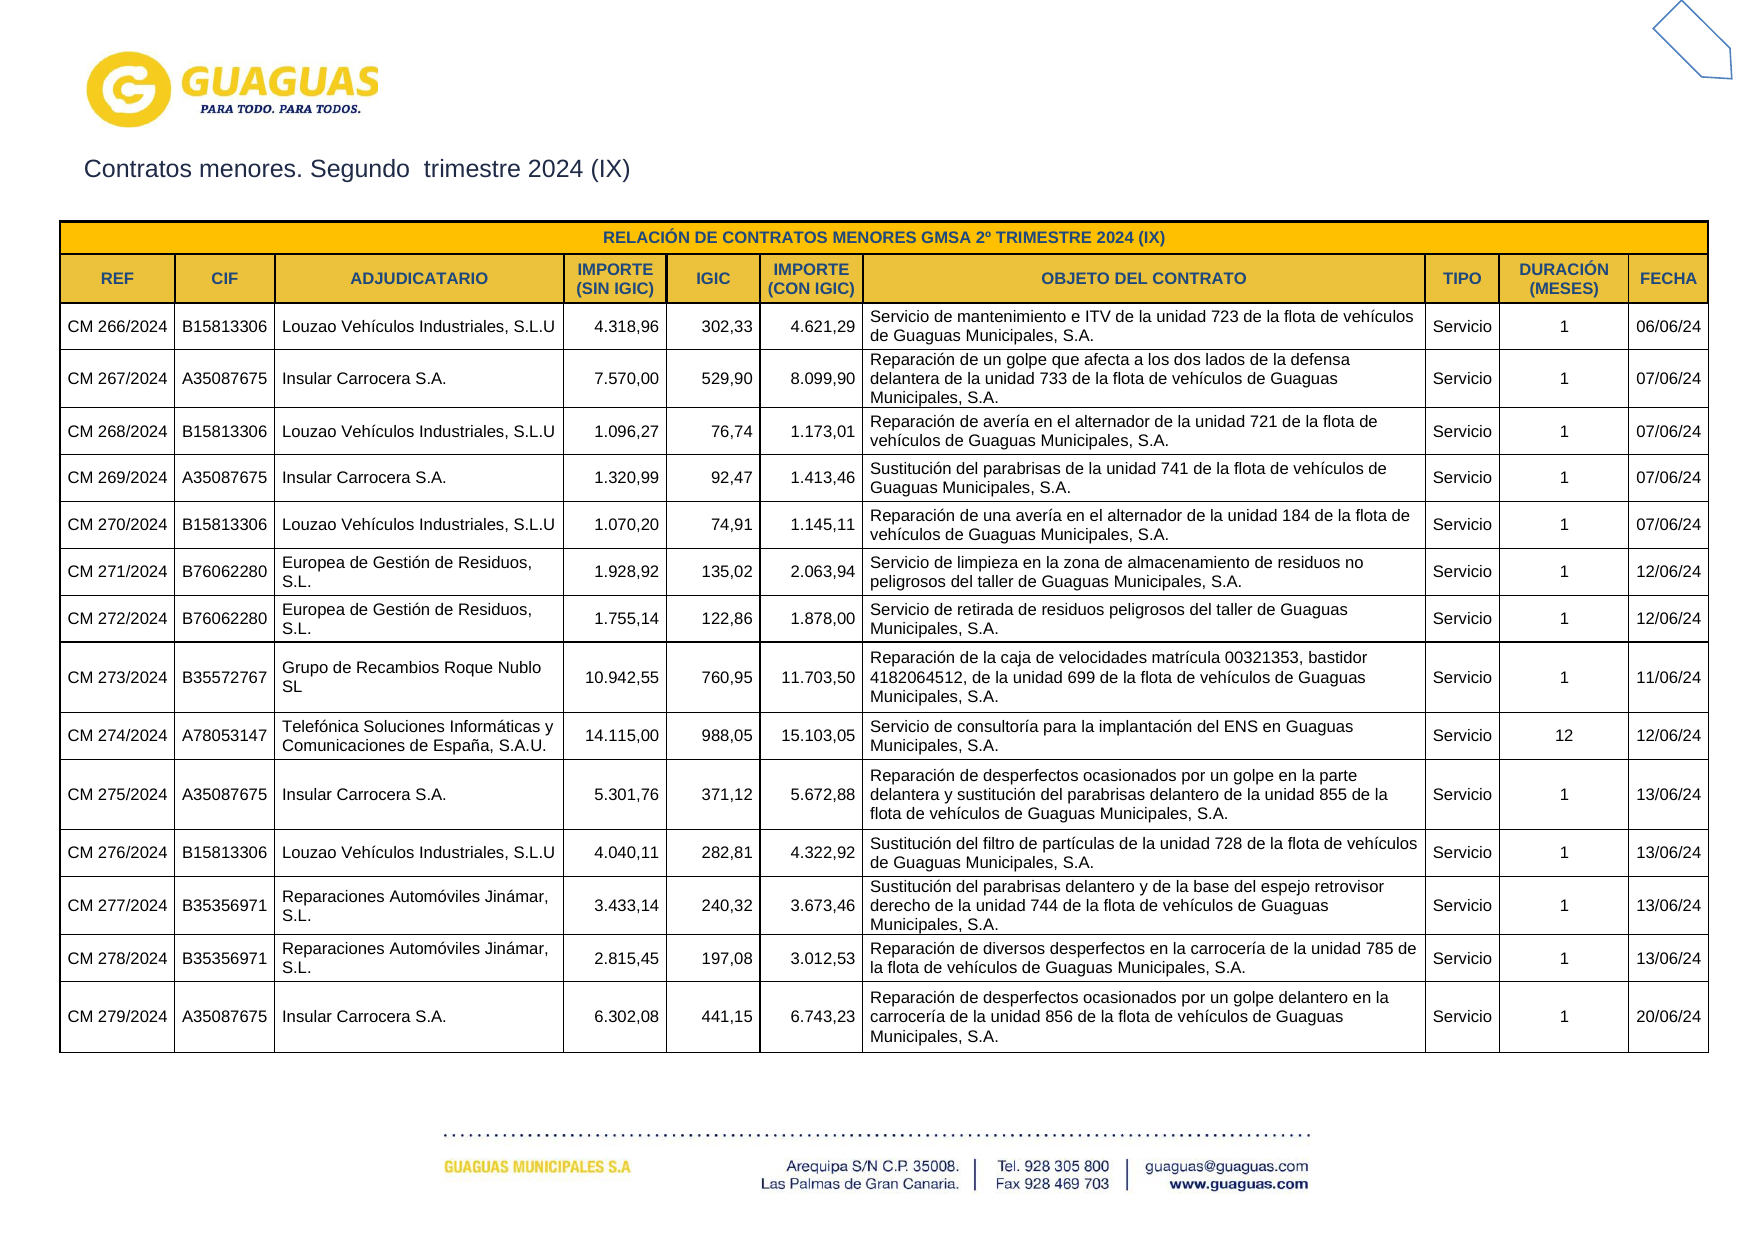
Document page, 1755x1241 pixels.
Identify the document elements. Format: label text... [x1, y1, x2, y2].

table_cell 1 [1500, 350, 1628, 407]
table_cell 4.040,11 [564, 830, 666, 876]
table_cell 371,12 [667, 760, 759, 829]
table_cell A35087675 [175, 982, 274, 1052]
table_cell 1 [1500, 408, 1628, 454]
table_cell Sustitución del filtro de partículas de la unidad 728 de la flota de vehículos de Guaguas Municipales, S.A. [863, 830, 1425, 876]
table_cell 1 [1500, 982, 1628, 1052]
table_cell 12/06/24 [1629, 596, 1708, 641]
table_cell 1.878,00 [761, 596, 862, 641]
table_cell 76,74 [667, 408, 759, 454]
text Contratos menores. Segundo trimestre 2024 (IX) [84, 154, 1694, 183]
table_cell Sustitución del parabrisas delantero y de la base del espejo retrovisor derecho de la unidad 744 de la flota de vehículos de Guaguas Municipales, S.A. [863, 877, 1425, 934]
table_cell 1.173,01 [761, 408, 862, 454]
table_cell CM 277/2024 [61, 877, 174, 934]
table_cell Telefónica Soluciones Informáticas y Comunicaciones de España, S.A.U. [275, 713, 563, 759]
table_cell ADJUDICATARIO [276, 255, 563, 302]
table_cell 10.942,55 [564, 643, 666, 712]
table_cell CM 273/2024 [61, 643, 174, 712]
table_cell 2.063,94 [761, 549, 862, 594]
table_cell 7.570,00 [564, 350, 666, 407]
table_cell 1.145,11 [761, 502, 862, 548]
table_cell Insular Carrocera S.A. [275, 350, 563, 407]
table_cell 302,33 [667, 304, 759, 348]
table_cell Insular Carrocera S.A. [275, 760, 563, 829]
table_header RELACIÓN DE CONTRATOS MENORES GMSA 2º TRIMESTRE 2024 (IX) [61, 223, 1707, 253]
table_cell Reparación de desperfectos ocasionados por un golpe delantero en la carrocería de la unidad 856 de la flota de vehículos de Guaguas Municipales, S.A. [863, 982, 1425, 1052]
table_cell 1 [1500, 877, 1628, 934]
table_cell 441,15 [667, 982, 759, 1052]
table_cell CM 275/2024 [61, 760, 174, 829]
table_cell 13/06/24 [1629, 877, 1708, 934]
table_cell IGIC [668, 255, 759, 302]
table_cell 15.103,05 [761, 713, 862, 759]
table_cell TIPO [1426, 255, 1498, 302]
table_cell 529,90 [667, 350, 759, 407]
table_cell 1 [1500, 455, 1628, 501]
table_cell CM 276/2024 [61, 830, 174, 876]
table_cell 197,08 [667, 935, 759, 981]
table_cell 1.928,92 [564, 549, 666, 594]
table_cell A35087675 [175, 760, 274, 829]
table_cell Louzao Vehículos Industriales, S.L.U [275, 502, 563, 548]
table_cell Insular Carrocera S.A. [275, 455, 563, 501]
table_cell CM 269/2024 [61, 455, 174, 501]
table_cell 135,02 [667, 549, 759, 594]
table_cell A35087675 [175, 455, 274, 501]
table_cell 13/06/24 [1629, 760, 1708, 829]
table_cell 1 [1500, 643, 1628, 712]
table_cell 07/06/24 [1629, 455, 1708, 501]
table_cell DURACIÓN (MESES) [1500, 255, 1628, 302]
table_cell Servicio de consultoría para la implantación del ENS en Guaguas Municipales, S.A. [863, 713, 1425, 759]
table_cell 6.743,23 [761, 982, 862, 1052]
table_cell Servicio [1426, 830, 1499, 876]
table_cell 11/06/24 [1629, 643, 1708, 712]
table_cell CM 266/2024 [61, 304, 174, 348]
table_cell B35356971 [175, 877, 274, 934]
table_cell 07/06/24 [1629, 408, 1708, 454]
table_cell Reparaciones Automóviles Jinámar, S.L. [275, 935, 563, 981]
table_cell OBJETO DEL CONTRATO [864, 255, 1424, 302]
table_cell Servicio [1426, 408, 1499, 454]
table_cell 5.672,88 [761, 760, 862, 829]
table_cell B15813306 [175, 304, 274, 348]
table_cell 12 [1500, 713, 1628, 759]
table_cell 1 [1500, 549, 1628, 594]
table_cell Louzao Vehículos Industriales, S.L.U [275, 830, 563, 876]
table_cell A78053147 [175, 713, 274, 759]
table_cell 6.302,08 [564, 982, 666, 1052]
table_cell 240,32 [667, 877, 759, 934]
table_cell Servicio [1426, 350, 1499, 407]
table_cell Louzao Vehículos Industriales, S.L.U [275, 304, 563, 348]
table_cell B15813306 [175, 502, 274, 548]
table_cell Servicio [1426, 502, 1499, 548]
table_cell Reparación de una avería en el alternador de la unidad 184 de la flota de vehículos de Guaguas Municipales, S.A. [863, 502, 1425, 548]
table_cell 4.318,96 [564, 304, 666, 348]
table_cell B15813306 [175, 408, 274, 454]
table_cell 14.115,00 [564, 713, 666, 759]
table_cell Europea de Gestión de Residuos, S.L. [275, 596, 563, 641]
table_cell Servicio [1426, 760, 1499, 829]
table_cell 20/06/24 [1629, 982, 1708, 1052]
table_cell 12/06/24 [1629, 713, 1708, 759]
table_cell B35356971 [175, 935, 274, 981]
table_cell Reparación de desperfectos ocasionados por un golpe en la parte delantera y sustitución del parabrisas delantero de la unidad 855 de la flota de vehículos de Guaguas Municipales, S.A. [863, 760, 1425, 829]
table_cell Servicio [1426, 713, 1499, 759]
table_cell IMPORTE (SIN IGIC) [565, 255, 665, 302]
table_cell Servicio [1426, 643, 1499, 712]
table_cell CM 268/2024 [61, 408, 174, 454]
table_cell 3.012,53 [761, 935, 862, 981]
table_cell 1.070,20 [564, 502, 666, 548]
table_cell 2.815,45 [564, 935, 666, 981]
table_cell IMPORTE (CON IGIC) [761, 255, 862, 302]
table_cell Reparación de un golpe que afecta a los dos lados de la defensa delantera de la unidad 733 de la flota de vehículos de Guaguas Municipales, S.A. [863, 350, 1425, 407]
table_cell 3.433,14 [564, 877, 666, 934]
table_cell 13/06/24 [1629, 830, 1708, 876]
table_cell 1 [1500, 304, 1628, 348]
table_cell 8.099,90 [761, 350, 862, 407]
table_cell CM 270/2024 [61, 502, 174, 548]
table_cell Louzao Vehículos Industriales, S.L.U [275, 408, 563, 454]
table_cell CM 272/2024 [61, 596, 174, 641]
table_cell Servicio de mantenimiento e ITV de la unidad 723 de la flota de vehículos de Guaguas Municipales, S.A. [863, 304, 1425, 348]
table_cell Servicio [1426, 304, 1499, 348]
table_cell 1.755,14 [564, 596, 666, 641]
table_cell Servicio [1426, 549, 1499, 594]
table_cell 74,91 [667, 502, 759, 548]
table_cell B76062280 [175, 549, 274, 594]
table_cell 13/06/24 [1629, 935, 1708, 981]
table_cell 5.301,76 [564, 760, 666, 829]
table_cell 11.703,50 [761, 643, 862, 712]
table_cell FECHA [1629, 255, 1707, 302]
table_cell 07/06/24 [1629, 502, 1708, 548]
table_cell 12/06/24 [1629, 549, 1708, 594]
table_cell Servicio de retirada de residuos peligrosos del taller de Guaguas Municipales, S.A. [863, 596, 1425, 641]
table_cell 1.320,99 [564, 455, 666, 501]
table_cell Servicio [1426, 982, 1499, 1052]
table_cell 1.413,46 [761, 455, 862, 501]
table_cell CIF [176, 255, 274, 302]
table_cell 06/06/24 [1629, 304, 1708, 348]
table_cell Servicio [1426, 935, 1499, 981]
table_cell 1 [1500, 502, 1628, 548]
table_cell CM 279/2024 [61, 982, 174, 1052]
table_cell 1.096,27 [564, 408, 666, 454]
table_cell 760,95 [667, 643, 759, 712]
table_cell 1 [1500, 935, 1628, 981]
table_cell A35087675 [175, 350, 274, 407]
table_cell 4.322,92 [761, 830, 862, 876]
table_cell 3.673,46 [761, 877, 862, 934]
table_cell Servicio [1426, 596, 1499, 641]
table_cell Grupo de Recambios Roque Nublo SL [275, 643, 563, 712]
table_cell Reparaciones Automóviles Jinámar, S.L. [275, 877, 563, 934]
table_cell Reparación de avería en el alternador de la unidad 721 de la flota de vehículos de Guaguas Municipales, S.A. [863, 408, 1425, 454]
table_cell CM 278/2024 [61, 935, 174, 981]
table_cell Servicio [1426, 877, 1499, 934]
table_cell B35572767 [175, 643, 274, 712]
table_cell CM 274/2024 [61, 713, 174, 759]
table_cell 4.621,29 [761, 304, 862, 348]
table_cell Servicio [1426, 455, 1499, 501]
table_cell Sustitución del parabrisas de la unidad 741 de la flota de vehículos de Guaguas Municipales, S.A. [863, 455, 1425, 501]
table_cell 1 [1500, 830, 1628, 876]
table_cell Servicio de limpieza en la zona de almacenamiento de residuos no peligrosos del taller de Guaguas Municipales, S.A. [863, 549, 1425, 594]
table_cell Reparación de diversos desperfectos en la carrocería de la unidad 785 de la flota de vehículos de Guaguas Municipales, S.A. [863, 935, 1425, 981]
table_cell 1 [1500, 760, 1628, 829]
table_cell B15813306 [175, 830, 274, 876]
table_cell REF [61, 255, 174, 302]
table_cell 92,47 [667, 455, 759, 501]
table_cell CM 267/2024 [61, 350, 174, 407]
table_cell 282,81 [667, 830, 759, 876]
table_cell 1 [1500, 596, 1628, 641]
table_cell Insular Carrocera S.A. [275, 982, 563, 1052]
table_cell B76062280 [175, 596, 274, 641]
table_cell Europea de Gestión de Residuos, S.L. [275, 549, 563, 594]
table_cell 122,86 [667, 596, 759, 641]
table_cell Reparación de la caja de velocidades matrícula 00321353, bastidor 4182064512, de la unidad 699 de la flota de vehículos de Guaguas Municipales, S.A. [863, 643, 1425, 712]
table_cell CM 271/2024 [61, 549, 174, 594]
table_cell 07/06/24 [1629, 350, 1708, 407]
table_cell 988,05 [667, 713, 759, 759]
